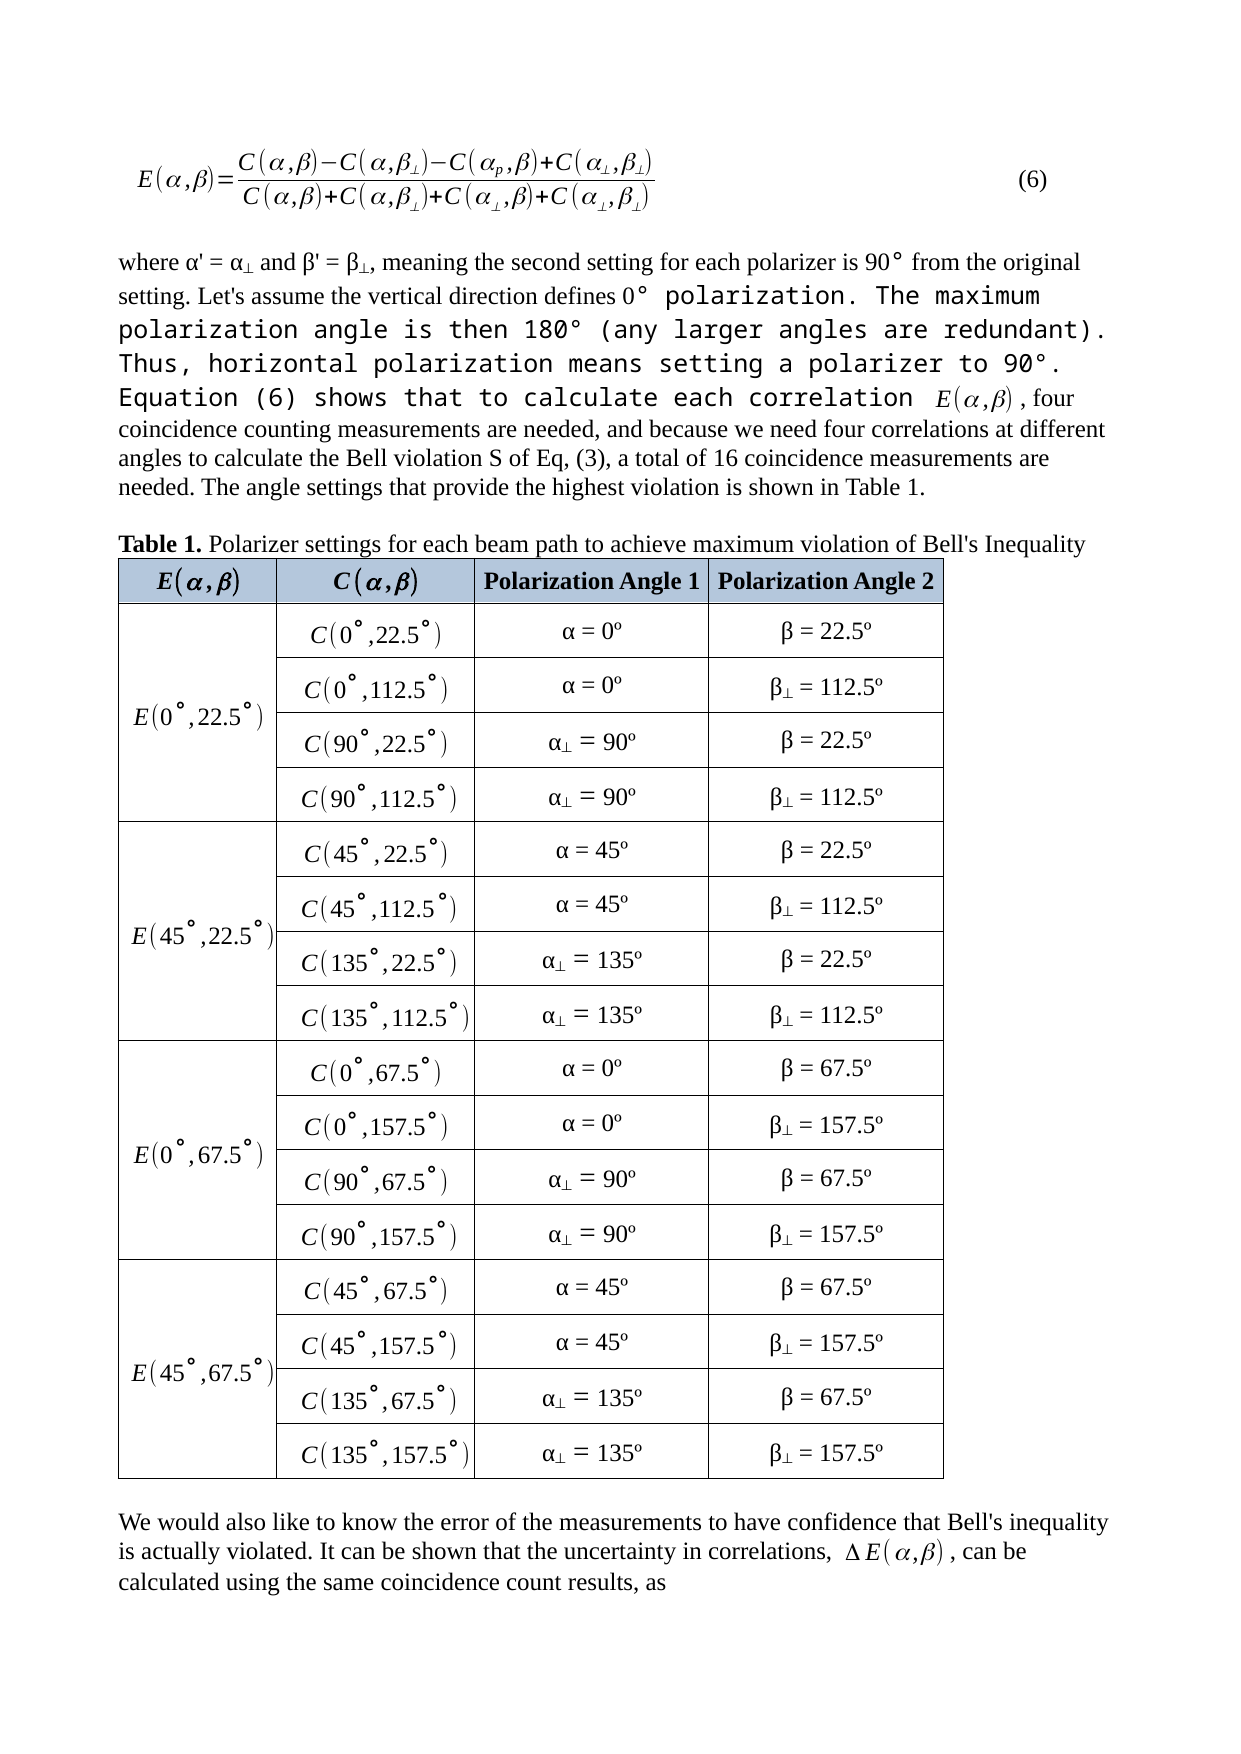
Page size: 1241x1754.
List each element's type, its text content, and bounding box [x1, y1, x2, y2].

table_cell α = 45º [475, 877, 708, 931]
table_cell β⟂ = 157.5º [709, 1096, 943, 1149]
table_cell α⟂ = 135º [475, 986, 708, 1040]
table_cell [277, 986, 474, 1040]
table_cell β = 67.5º [709, 1150, 943, 1204]
table_cell β = 22.5º [709, 822, 943, 876]
table_cell [277, 768, 474, 821]
table_header Polarization Angle 2 [709, 559, 943, 602]
table_cell α⟂ = 90º [475, 1205, 708, 1259]
table_cell α = 0º [475, 1096, 708, 1149]
table_cell [277, 1205, 474, 1259]
table_cell [277, 713, 474, 767]
table_cell β⟂ = 157.5º [709, 1205, 943, 1259]
table_header [277, 559, 474, 602]
table_cell α⟂ = 90º [475, 713, 708, 767]
table_cell α = 45º [475, 1315, 708, 1368]
table_cell α⟂ = 90º [475, 1150, 708, 1204]
text Table 1. Polarizer settings for each beam path to achieve maximum violation of Bell's Inequality [118, 529, 1122, 558]
table_cell [277, 822, 474, 876]
table_cell α⟂ = 90º [475, 768, 708, 821]
table_cell β⟂ = 112.5º [709, 658, 943, 712]
table_cell β⟂ = 157.5º [709, 1315, 943, 1368]
table_cell [277, 658, 474, 712]
table_cell [277, 1424, 474, 1477]
table_cell α = 0º [475, 604, 708, 657]
table_cell β⟂ = 157.5º [709, 1424, 943, 1477]
table_header Polarization Angle 1 [475, 559, 708, 602]
table_cell α⟂ = 135º [475, 1369, 708, 1423]
table_cell [277, 1041, 474, 1095]
text We would also like to know the error of the measurements to have confidence that Bell's inequality is actually violated. It can be shown that the uncertainty in correlations, , can be calculated using the same coincidence count results, as [118, 1507, 1122, 1595]
table_cell [277, 1369, 474, 1423]
table_cell α = 0º [475, 658, 708, 712]
table_cell β = 22.5º [709, 932, 943, 985]
text (6) [118, 147, 1122, 214]
table_cell [277, 1150, 474, 1204]
table_cell β = 22.5º [709, 604, 943, 657]
table_cell α⟂ = 135º [475, 1424, 708, 1477]
table_cell [119, 1260, 276, 1477]
table_cell [277, 1096, 474, 1149]
table_cell β = 67.5º [709, 1369, 943, 1423]
table_cell β = 22.5º [709, 713, 943, 767]
table_cell [119, 604, 276, 821]
table_cell [277, 1260, 474, 1313]
table_cell α = 45º [475, 1260, 708, 1313]
table_cell β⟂ = 112.5º [709, 986, 943, 1040]
table_cell β⟂ = 112.5º [709, 877, 943, 931]
table_cell [119, 1041, 276, 1259]
table_cell α = 45º [475, 822, 708, 876]
table_cell [277, 877, 474, 931]
table_cell α⟂ = 135º [475, 932, 708, 985]
table_cell α = 0º [475, 1041, 708, 1095]
table_header [119, 559, 276, 602]
table_cell [277, 1315, 474, 1368]
table_cell [119, 822, 276, 1040]
text where α' = α⟂ and β' = β⟂, meaning the second setting for each polarizer is 90° from the original setting. Let's assume the vertical direction defines 0° polarization. The maximum polarization angle is then 180° (any larger angles are redundant). Thus, horizontal polarization means setting a polarizer to 90°. Equation (6) shows that to calculate each correlation , four coincidence counting measurements are needed, and because we need four correlations at different angles to calculate the Bell violation S of Eq, (3), a total of 16 coincidence measurements are needed. The angle settings that provide the highest violation is shown in Table 1. [118, 243, 1122, 500]
table_cell [277, 932, 474, 985]
table_cell β = 67.5º [709, 1260, 943, 1313]
table_cell β⟂ = 112.5º [709, 768, 943, 821]
table_cell β = 67.5º [709, 1041, 943, 1095]
table_cell [277, 604, 474, 657]
